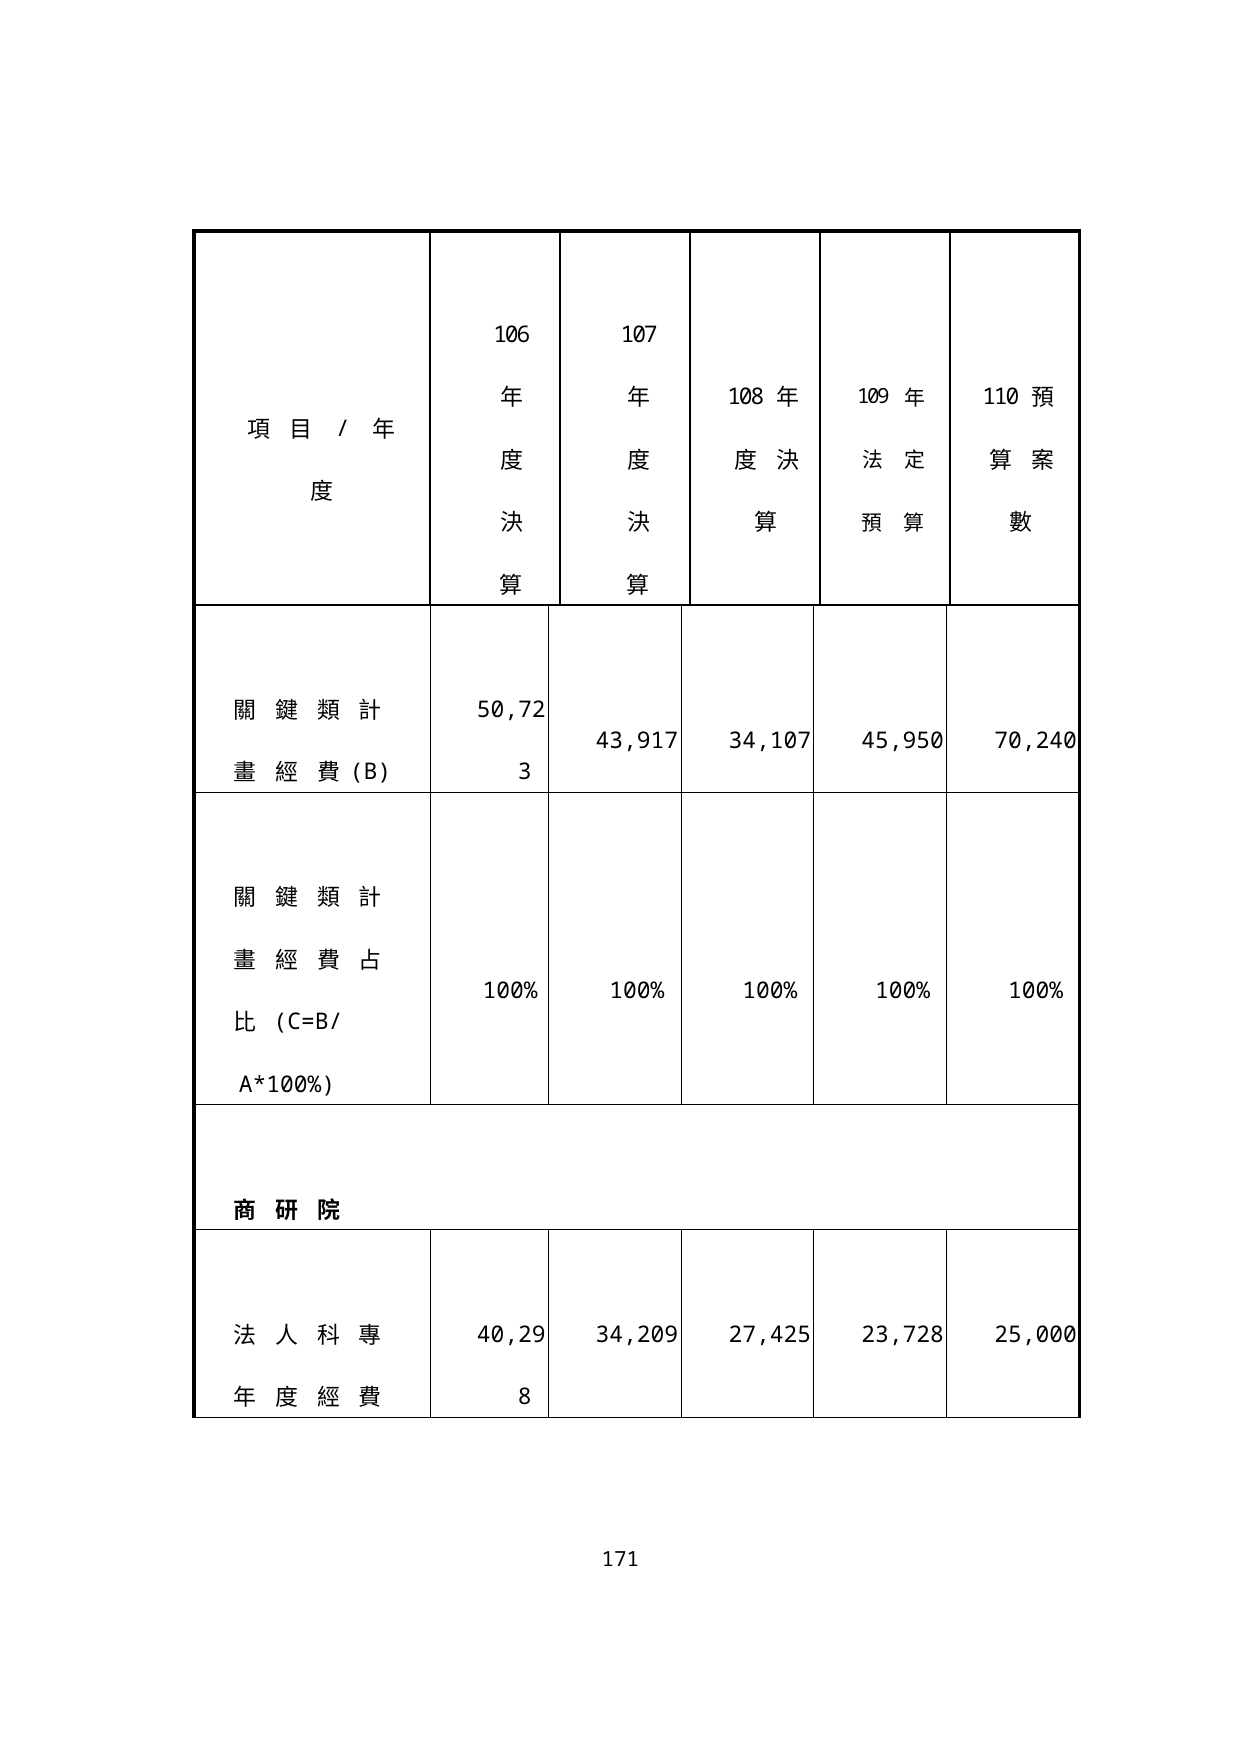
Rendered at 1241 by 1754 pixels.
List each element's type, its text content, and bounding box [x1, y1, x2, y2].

table_cell 70,240 [947, 606, 1078, 792]
table_cell 100% [549, 793, 681, 1104]
table_header 項目/年度 [196, 233, 429, 604]
table_cell 40,298 [431, 1230, 548, 1417]
table_cell 關鍵類計畫經費占比(C=B/A*100%) [196, 793, 430, 1104]
table_cell 法人科專年度經費 [196, 1230, 430, 1417]
table_header 108年度決算 [691, 233, 819, 604]
table_cell 23,728 [814, 1230, 946, 1417]
table_cell 100% [814, 793, 946, 1104]
table_cell 27,425 [682, 1230, 813, 1417]
table_cell 100% [947, 793, 1078, 1104]
table_cell 關鍵類計畫經費(B) [196, 606, 430, 792]
table_header 109年法定預算 [821, 233, 949, 604]
table_cell 43,917 [549, 606, 681, 792]
table_cell 50,723 [431, 606, 548, 792]
table_cell 100% [682, 793, 813, 1104]
table_header 110預算案數 [951, 233, 1078, 604]
table_header 106年度決算 [431, 233, 559, 604]
table_header 107年度決算 [561, 233, 689, 604]
table_cell 34,107 [682, 606, 813, 792]
table_cell 34,209 [549, 1230, 681, 1417]
table_cell 45,950 [814, 606, 946, 792]
table_cell 商研院 [196, 1105, 1078, 1229]
table_cell 25,000 [947, 1230, 1078, 1417]
table_cell 100% [431, 793, 548, 1104]
